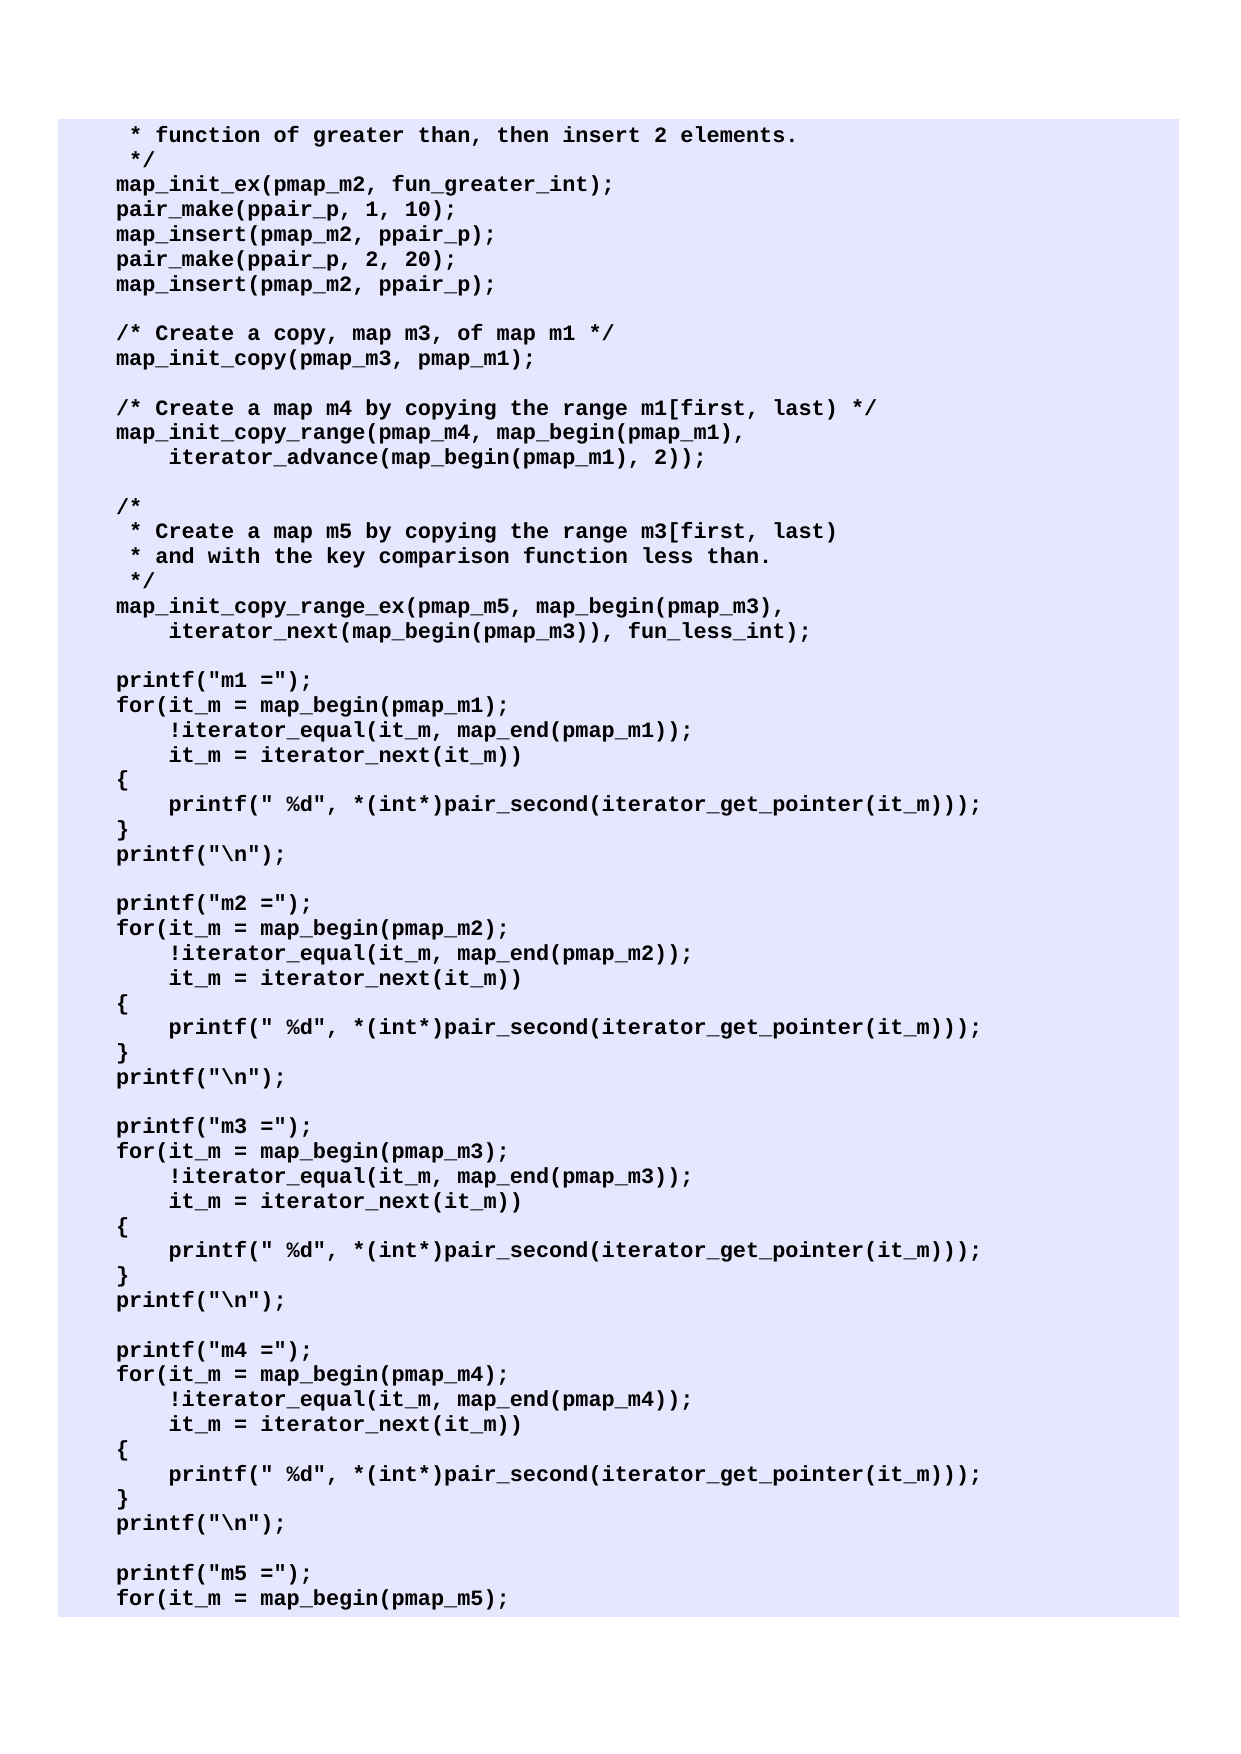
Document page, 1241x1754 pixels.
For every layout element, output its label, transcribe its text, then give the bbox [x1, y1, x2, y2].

table_header * function of greater than, then insert 2 elements. */ map_init_ex(pmap_m2, fun_greater_int); pair_make(ppair_p, 1, 10); map_insert(pmap_m2, ppair_p); pair_make(ppair_p, 2, 20); map_insert(pmap_m2, ppair_p); /* Create a copy, map m3, of map m1 */ map_init_copy(pmap_m3, pmap_m1); /* Create a map m4 by copying the range m1[first, last) */ map_init_copy_range(pmap_m4, map_begin(pmap_m1), iterator_advance(map_begin(pmap_m1), 2)); /* * Create a map m5 by copying the range m3[first, last) * and with the key comparison function less than. */ map_init_copy_range_ex(pmap_m5, map_begin(pmap_m3), iterator_next(map_begin(pmap_m3)), fun_less_int); printf("m1 ="); for(it_m = map_begin(pmap_m1); !iterator_equal(it_m, map_end(pmap_m1)); it_m = iterator_next(it_m)) { printf(" %d", *(int*)pair_second(iterator_get_pointer(it_m))); } printf("\n"); printf("m2 ="); for(it_m = map_begin(pmap_m2); !iterator_equal(it_m, map_end(pmap_m2)); it_m = iterator_next(it_m)) { printf(" %d", *(int*)pair_second(iterator_get_pointer(it_m))); } printf("\n"); printf("m3 ="); for(it_m = map_begin(pmap_m3); !iterator_equal(it_m, map_end(pmap_m3)); it_m = iterator_next(it_m)) { printf(" %d", *(int*)pair_second(iterator_get_pointer(it_m))); } printf("\n"); printf("m4 ="); for(it_m = map_begin(pmap_m4); !iterator_equal(it_m, map_end(pmap_m4)); it_m = iterator_next(it_m)) { printf(" %d", *(int*)pair_second(iterator_get_pointer(it_m))); } printf("\n"); printf("m5 ="); for(it_m = map_begin(pmap_m5); [58, 119, 1179, 1617]
